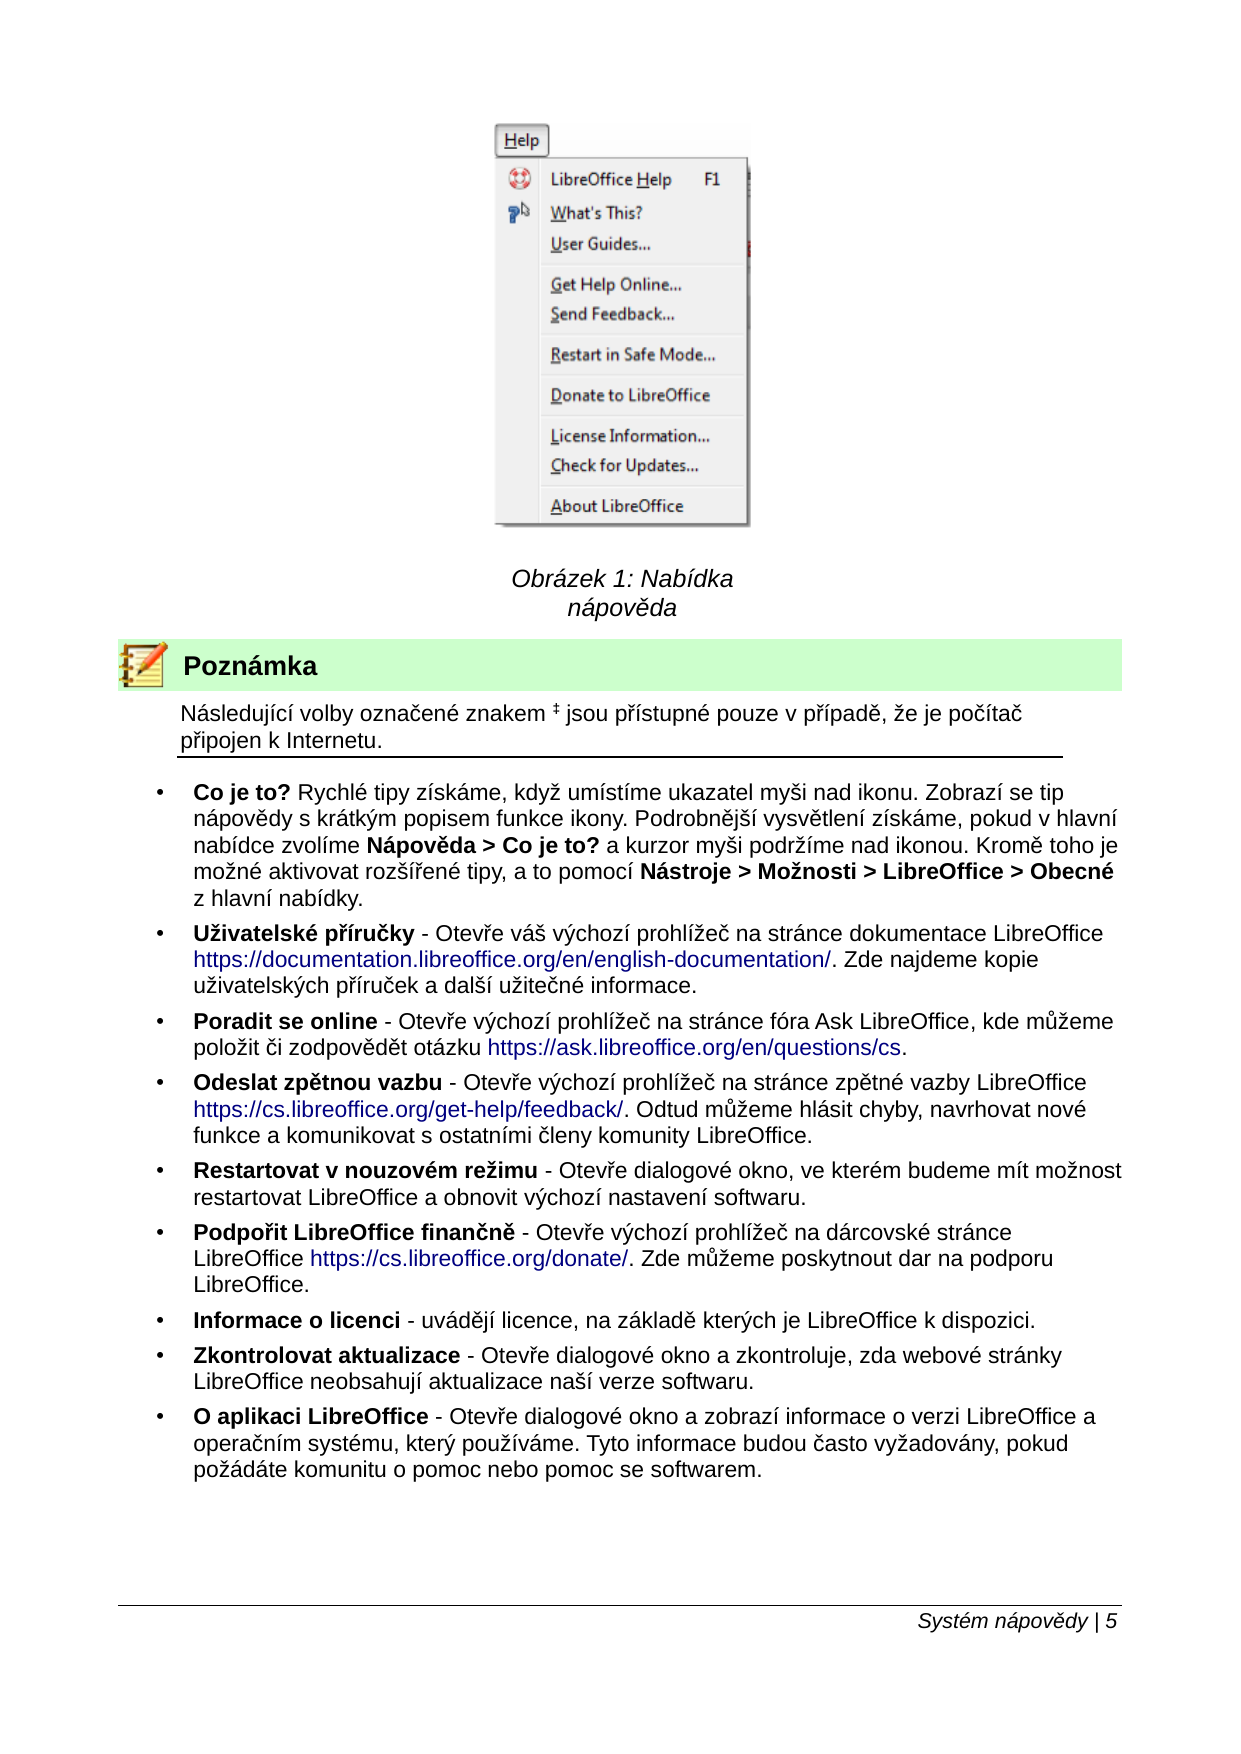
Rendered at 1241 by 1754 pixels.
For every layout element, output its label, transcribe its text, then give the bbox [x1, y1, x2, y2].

list Odeslat zpětnou vazbu - Otevře výchozí prohlížeč na stránce zpětné vazby LibreOffice https://cs.libreoffice.org/get-help/feedback/. Odtud můžeme hlásit chyby, navrhovat nové funkce a komunikovat s ostatními členy komunity LibreOffice. [156, 1069, 1122, 1148]
list Podpořit LibreOffice finančně - Otevře výchozí prohlížeč na dárcovské stránce LibreOffice https://cs.libreoffice.org/donate/. Zde můžeme poskytnout dar na podporu LibreOffice. [156, 1219, 1122, 1298]
list Co je to? Rychlé tipy získáme, když umístíme ukazatel myši nad ikonu. Zobrazí se tip nápovědy s krátkým popisem funkce ikony. Podrobnější vysvětlení získáme, pokud v hlavní nabídce zvolíme Nápověda > Co je to? a kurzor myši podržíme nad ikonou. Kromě toho je možné aktivovat rozšířené tipy, a to pomocí Nástroje > Možnosti > LibreOffice > Obecné z hlavní nabídky. [156, 779, 1122, 911]
list Restartovat v nouzovém režimu - Otevře dialogové okno, ve kterém budeme mít možnost restartovat LibreOffice a obnovit výchozí nastavení softwaru. [156, 1157, 1122, 1210]
subtitle Poznámka [118, 639, 1122, 691]
text Následující volby označené znakem ‡ jsou přístupné pouze v případě, že je počítač připojen k Internetu. [177, 697, 1063, 756]
list Poradit se online - Otevře výchozí prohlížeč na stránce fóra Ask LibreOffice, kde můžeme položit či zodpovědět otázku https://ask.libreoffice.org/en/questions/cs. [156, 1008, 1122, 1060]
list O aplikaci LibreOffice - Otevře dialogové okno a zobrazí informace o verzi LibreOffice a operačním systému, který používáme. Tyto informace budou často vyžadovány, pokud požádáte komunitu o pomoc nebo pomoc se softwarem. [156, 1403, 1122, 1482]
list Informace o licenci - uvádějí licence, na základě kterých je LibreOffice k dispozici. [156, 1307, 1122, 1333]
picture [119, 640, 170, 691]
list Uživatelské příručky - Otevře váš výchozí prohlížeč na stránce dokumentace LibreOffice https://documentation.libreoffice.org/en/english-documentation/. Zde najdeme kopie uživatelských příruček a další užitečné informace. [156, 920, 1122, 999]
list Zkontrolovat aktualizace - Otevře dialogové okno a zkontroluje, zda webové stránky LibreOffice neobsahují aktualizace naší verze softwaru. [156, 1342, 1122, 1394]
picture [489, 118, 758, 536]
text Obrázek 1: Nabídka nápověda [474, 536, 773, 622]
